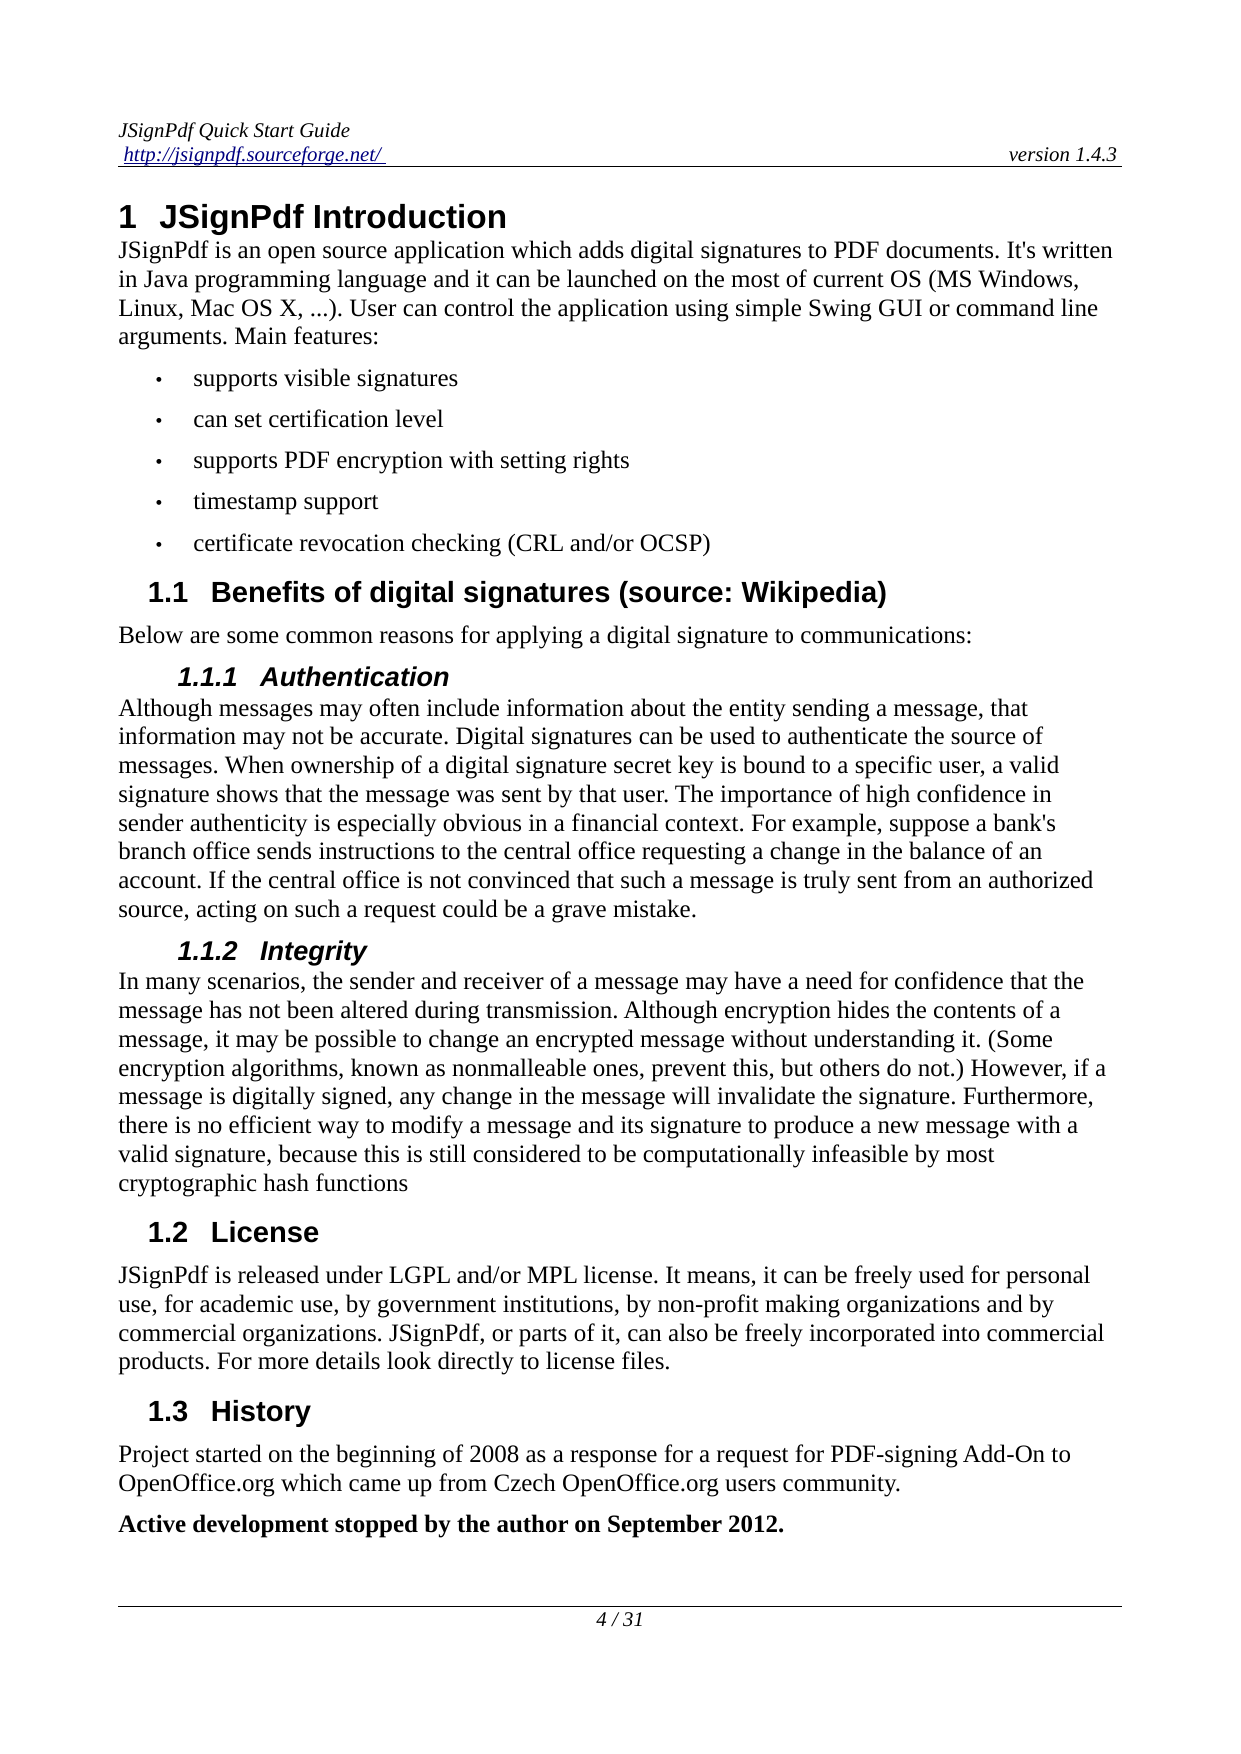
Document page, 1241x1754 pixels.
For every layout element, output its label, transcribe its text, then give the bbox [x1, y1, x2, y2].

subtitle License [148, 1215, 1116, 1248]
subtitle Authentication [177, 661, 1122, 693]
list supports visible signatures [156, 363, 1122, 391]
list can set certification level [156, 404, 1122, 433]
subtitle Benefits of digital signatures (source: Wikipedia) [148, 575, 1116, 608]
subtitle JSignPdf Introduction [118, 197, 1122, 235]
list timestamp support [156, 486, 1122, 515]
subtitle Integrity [177, 935, 1122, 966]
text Active development stopped by the author on September 2012. [118, 1509, 1122, 1538]
text Although messages may often include information about the entity sending a message, that information may not be accurate. Digital signatures can be used to authenticate the source of messages. When ownership of a digital signature secret key is bound to a specific user, a valid signature shows that the message was sent by that user. The importance of high confidence in sender authenticity is especially obvious in a financial context. For example, suppose a bank's branch office sends instructions to the central office requesting a change in the balance of an account. If the central office is not convinced that such a message is truly sent from an authorized source, acting on such a request could be a grave mistake. [118, 693, 1122, 923]
text Below are some common reasons for applying a digital signature to communications: [118, 620, 1122, 649]
text In many scenarios, the sender and receiver of a message may have a need for confidence that the message has not been altered during transmission. Although encryption hides the contents of a message, it may be possible to change an encrypted message without understanding it. (Some encryption algorithms, known as nonmalleable ones, prevent this, but others do not.) However, if a message is digitally signed, any change in the message will invalidate the signature. Furthermore, there is no efficient way to modify a message and its signature to produce a new message with a valid signature, because this is still considered to be computationally infeasible by most cryptographic hash functions [118, 966, 1122, 1196]
list supports PDF encryption with setting rights [156, 445, 1122, 474]
text Project started on the beginning of 2008 as a response for a request for PDF-signing Add‑On to OpenOffice.org which came up from Czech OpenOffice.org users community. [118, 1439, 1122, 1496]
list certificate revocation checking (CRL and/or OCSP) [156, 528, 1122, 556]
text JSignPdf is an open source application which adds digital signatures to PDF documents. It's written in Java programming language and it can be launched on the most of current OS (MS Windows, Linux, Mac OS X, ...). User can control the application using simple Swing GUI or command line arguments. Main features: [118, 235, 1122, 350]
text JSignPdf is released under LGPL and/or MPL license. It means, it can be freely used for personal use, for academic use, by government institutions, by non-profit making organizations and by commercial organizations. JSignPdf, or parts of it, can also be freely incorporated into commercial products. For more details look directly to license files. [118, 1260, 1122, 1375]
subtitle History [148, 1394, 1116, 1427]
